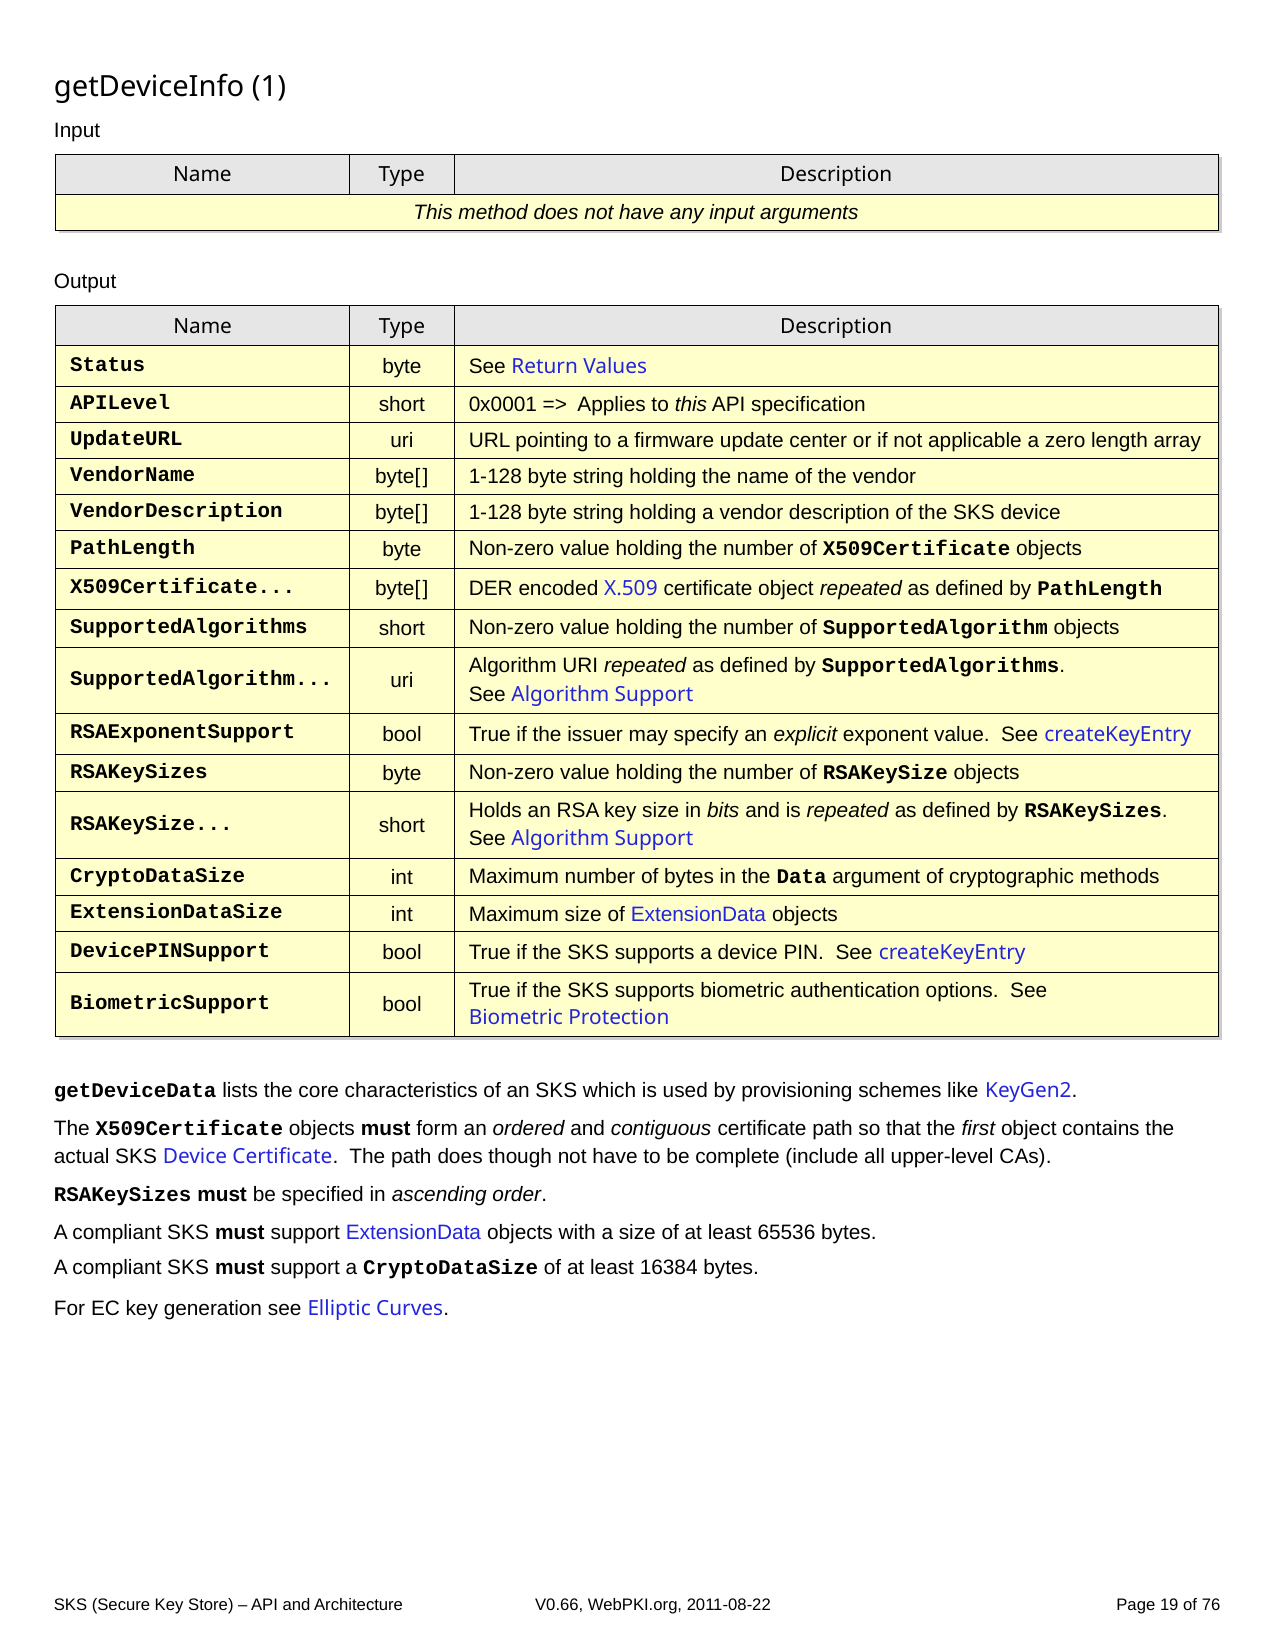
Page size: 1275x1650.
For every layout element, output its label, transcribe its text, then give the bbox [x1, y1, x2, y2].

text For EC key generation see Elliptic Curves. [54, 1293, 1221, 1321]
table_cell URL pointing to a firmware update center or if not applicable a zero length array [455, 423, 1218, 458]
table_cell SupportedAlgorithms [56, 610, 349, 647]
table_cell byte⁮[ ] [350, 495, 454, 529]
table_cell byte⁮[ ] [350, 569, 454, 609]
table_cell byte⁮[ ] [350, 459, 454, 494]
table_cell int [350, 896, 454, 931]
text The X509Certificate objects must form an ordered and contiguous certificate path so that the first object contains the actual SKS Device Certificate. The path does though not have to be complete (include all upper-level CAs). [54, 1116, 1221, 1170]
subtitle getDeviceInfo (1) [54, 66, 1221, 105]
table_cell 1-128 byte string holding the name of the vendor [455, 459, 1218, 494]
table_cell 1-128 byte string holding a vendor description of the SKS device [455, 495, 1218, 529]
table_header Name [56, 155, 349, 194]
text getDeviceData lists the core characteristics of an SKS which is used by provisioning schemes like KeyGen2. [54, 1076, 1221, 1104]
text A compliant SKS must support a CryptoDataSize of at least 16384 bytes. [54, 1255, 1221, 1281]
table_cell short [350, 387, 454, 422]
table_cell VendorName [56, 459, 349, 494]
table_cell Holds an RSA key size in bits and is repeated as defined by RSAKeySizes. See Algorithm Support [455, 792, 1218, 858]
table_cell X509Certificate... [56, 569, 349, 609]
table_cell SupportedAlgorithm... [56, 648, 349, 713]
table_header Description [455, 155, 1218, 194]
table_cell byte [350, 755, 454, 791]
text Output [54, 269, 1221, 293]
table_cell Non-zero value holding the number of SupportedAlgorithm objects [455, 610, 1218, 647]
table_cell RSAExponentSupport [56, 714, 349, 753]
table_cell CryptoDataSize [56, 859, 349, 895]
table_cell This method does not have any input arguments [56, 195, 1218, 230]
table_cell DevicePINSupport [56, 932, 349, 972]
table_cell See Return Values [455, 346, 1218, 386]
table_cell RSAKeySize... [56, 792, 349, 858]
table_cell ExtensionDataSize [56, 896, 349, 931]
table_cell Maximum size of ExtensionData objects [455, 896, 1218, 931]
table_cell uri [350, 648, 454, 713]
table_cell 0x0001 => Applies to this API specification [455, 387, 1218, 422]
table_cell Non-zero value holding the number of X509Certificate objects [455, 531, 1218, 567]
table_cell UpdateURL [56, 423, 349, 458]
table_header Description [455, 306, 1218, 345]
table_cell Maximum number of bytes in the Data argument of cryptographic methods [455, 859, 1218, 895]
table_cell True if the SKS supports a device PIN. See createKeyEntry [455, 932, 1218, 972]
table_cell short [350, 792, 454, 858]
text Input [54, 118, 1221, 142]
table_cell True if the SKS supports biometric authentication options. See Biometric Protection [455, 973, 1218, 1036]
table_cell DER encoded X.509 certificate object repeated as defined by PathLength [455, 569, 1218, 609]
text RSAKeySizes must be specified in ascending order. [54, 1182, 1221, 1208]
table_cell PathLength [56, 531, 349, 567]
table_cell APILevel [56, 387, 349, 422]
table_cell int [350, 859, 454, 895]
table_header Name [56, 306, 349, 345]
table_cell bool [350, 973, 454, 1036]
table_cell Algorithm URI repeated as defined by SupportedAlgorithms. See Algorithm Support [455, 648, 1218, 713]
table_cell byte [350, 531, 454, 567]
table_cell short [350, 610, 454, 647]
table_cell byte [350, 346, 454, 386]
table_header Type [350, 155, 454, 194]
table_cell bool [350, 932, 454, 972]
table_cell True if the issuer may specify an explicit exponent value. See createKeyEntry [455, 714, 1218, 753]
table_cell RSAKeySizes [56, 755, 349, 791]
table_cell Non-zero value holding the number of RSAKeySize objects [455, 755, 1218, 791]
table_cell bool [350, 714, 454, 753]
table_cell uri [350, 423, 454, 458]
table_cell BiometricSupport [56, 973, 349, 1036]
table_cell Status [56, 346, 349, 386]
text A compliant SKS must support ExtensionData objects with a size of at least 65536 bytes. [54, 1219, 1221, 1243]
table_header Type [350, 306, 454, 345]
table_cell VendorDescription [56, 495, 349, 529]
